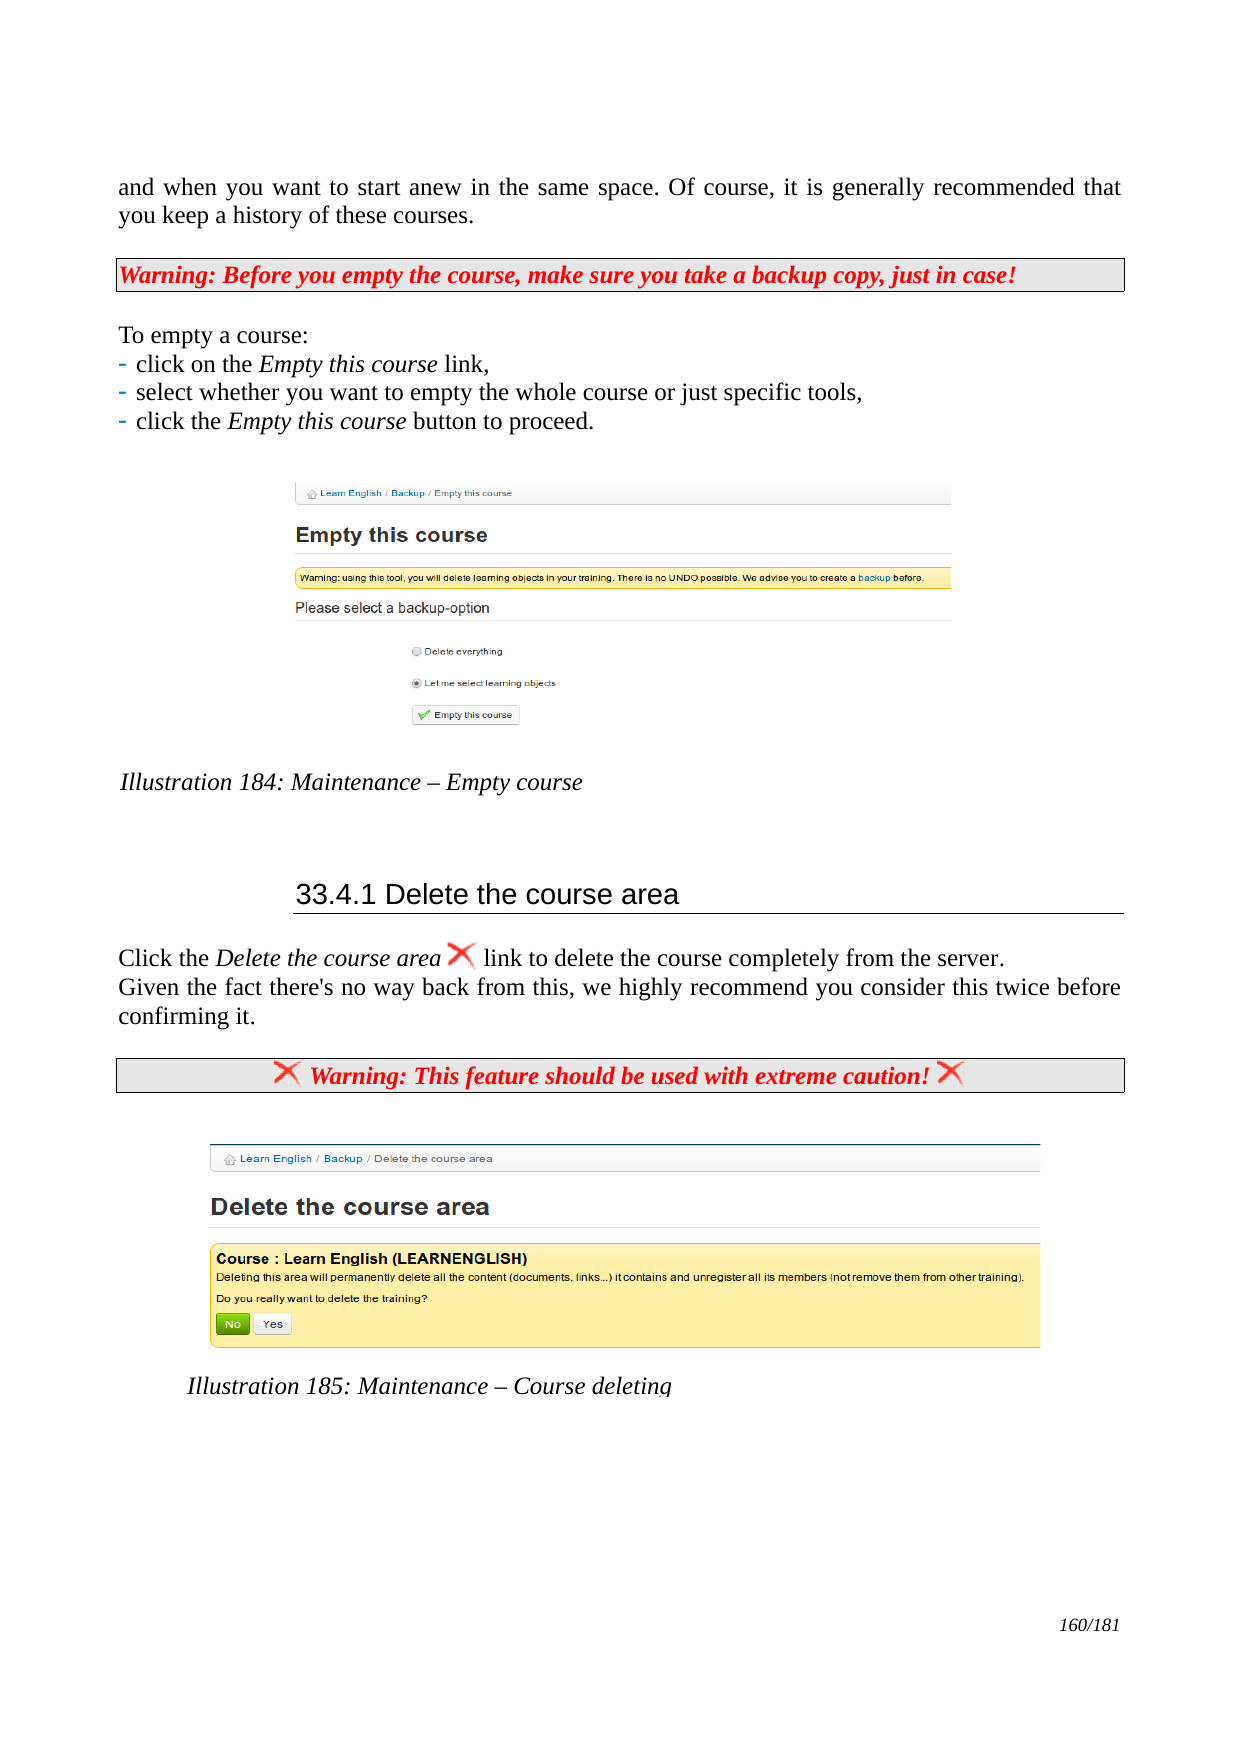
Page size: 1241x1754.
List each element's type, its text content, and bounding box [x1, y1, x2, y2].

picture [447, 942, 478, 972]
text link to delete the course completely from the server. [478, 942, 1122, 972]
text and when you want to start anew in the same space. Of course, it is generally recommended that you keep a history of these courses. [118, 172, 1122, 229]
text Warning: Before you empty the course, make sure you take a backup copy, just in case! [117, 259, 1124, 291]
list select whether you want to empty the whole course or just specific tools, [118, 377, 1122, 406]
list click the Empty this course button to proceed. [118, 406, 1122, 435]
text Illustration 185: Maintenance – Course deleting [187, 1371, 1053, 1397]
picture [937, 1060, 967, 1090]
text Warning: This feature should be used with extreme caution! [117, 1059, 1124, 1092]
text Illustration 184: Maintenance – Empty course [120, 767, 1120, 796]
list click on the Empty this course link, [118, 349, 1122, 377]
text Click the Delete the course area [118, 942, 447, 972]
picture [273, 1060, 304, 1090]
picture [289, 482, 952, 734]
text Given the fact there's no way back from this, we highly recommend you consider this twice before confirming it. [118, 972, 1122, 1029]
picture [203, 1144, 1041, 1362]
text To empty a course: [118, 320, 1122, 349]
subtitle Delete the course area [293, 877, 1124, 913]
